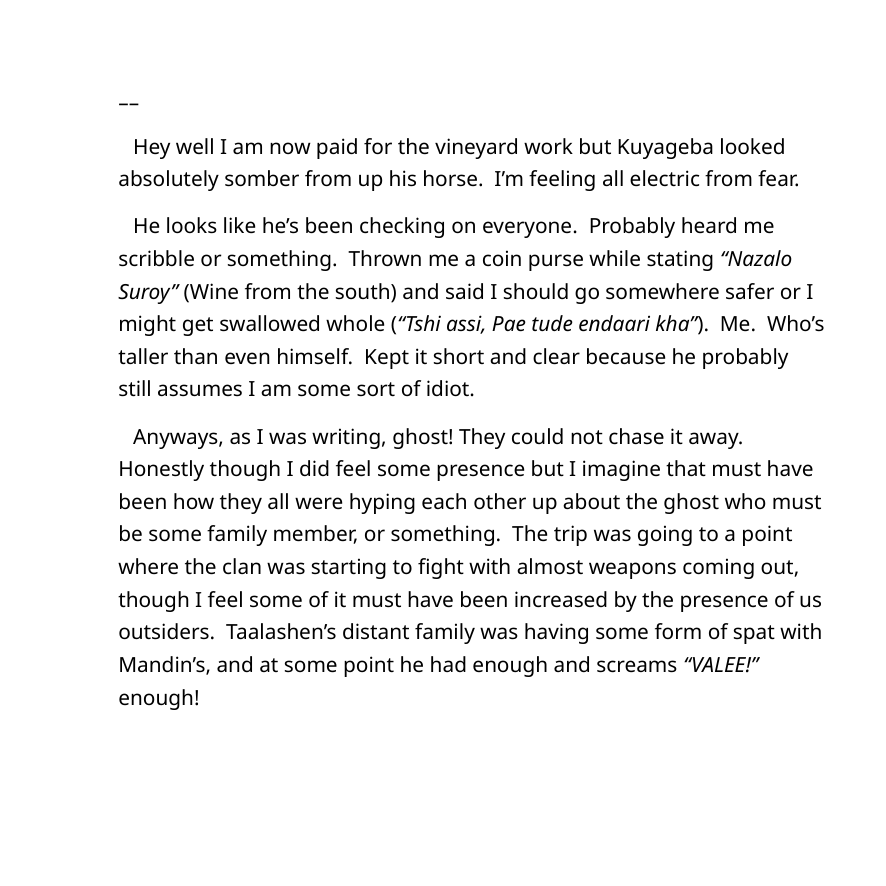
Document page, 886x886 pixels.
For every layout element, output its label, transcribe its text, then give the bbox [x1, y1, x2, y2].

text He looks like he’s been checking on everyone. Probably heard me scribble or something. Thrown me a coin purse while stating “Nazalo Suroy” (Wine from the south) and said I should go somewhere safer or I might get swallowed whole (“Tshi assi, Pae tude endaari kha”). Me. Who’s taller than even himself. Kept it short and clear because he probably still assumes I am some sort of idiot. [118, 212, 827, 403]
subtitle –– [118, 88, 827, 117]
text Anyways, as I was writing, ghost! They could not chase it away. Honestly though I did feel some presence but I imagine that must have been how they all were hyping each other up about the ghost who must be some family member, or something. The trip was going to a point where the clan was starting to fight with almost weapons coming out, though I feel some of it must have been increased by the presence of us outsiders. Taalashen’s distant family was having some form of spat with Mandin’s, and at some point he had enough and screams “VALEE!” enough! [118, 422, 827, 711]
text Hey well I am now paid for the vineyard work but Kuyageba looked absolutely somber from up his horse. I’m feeling all electric from fear. [118, 132, 827, 193]
